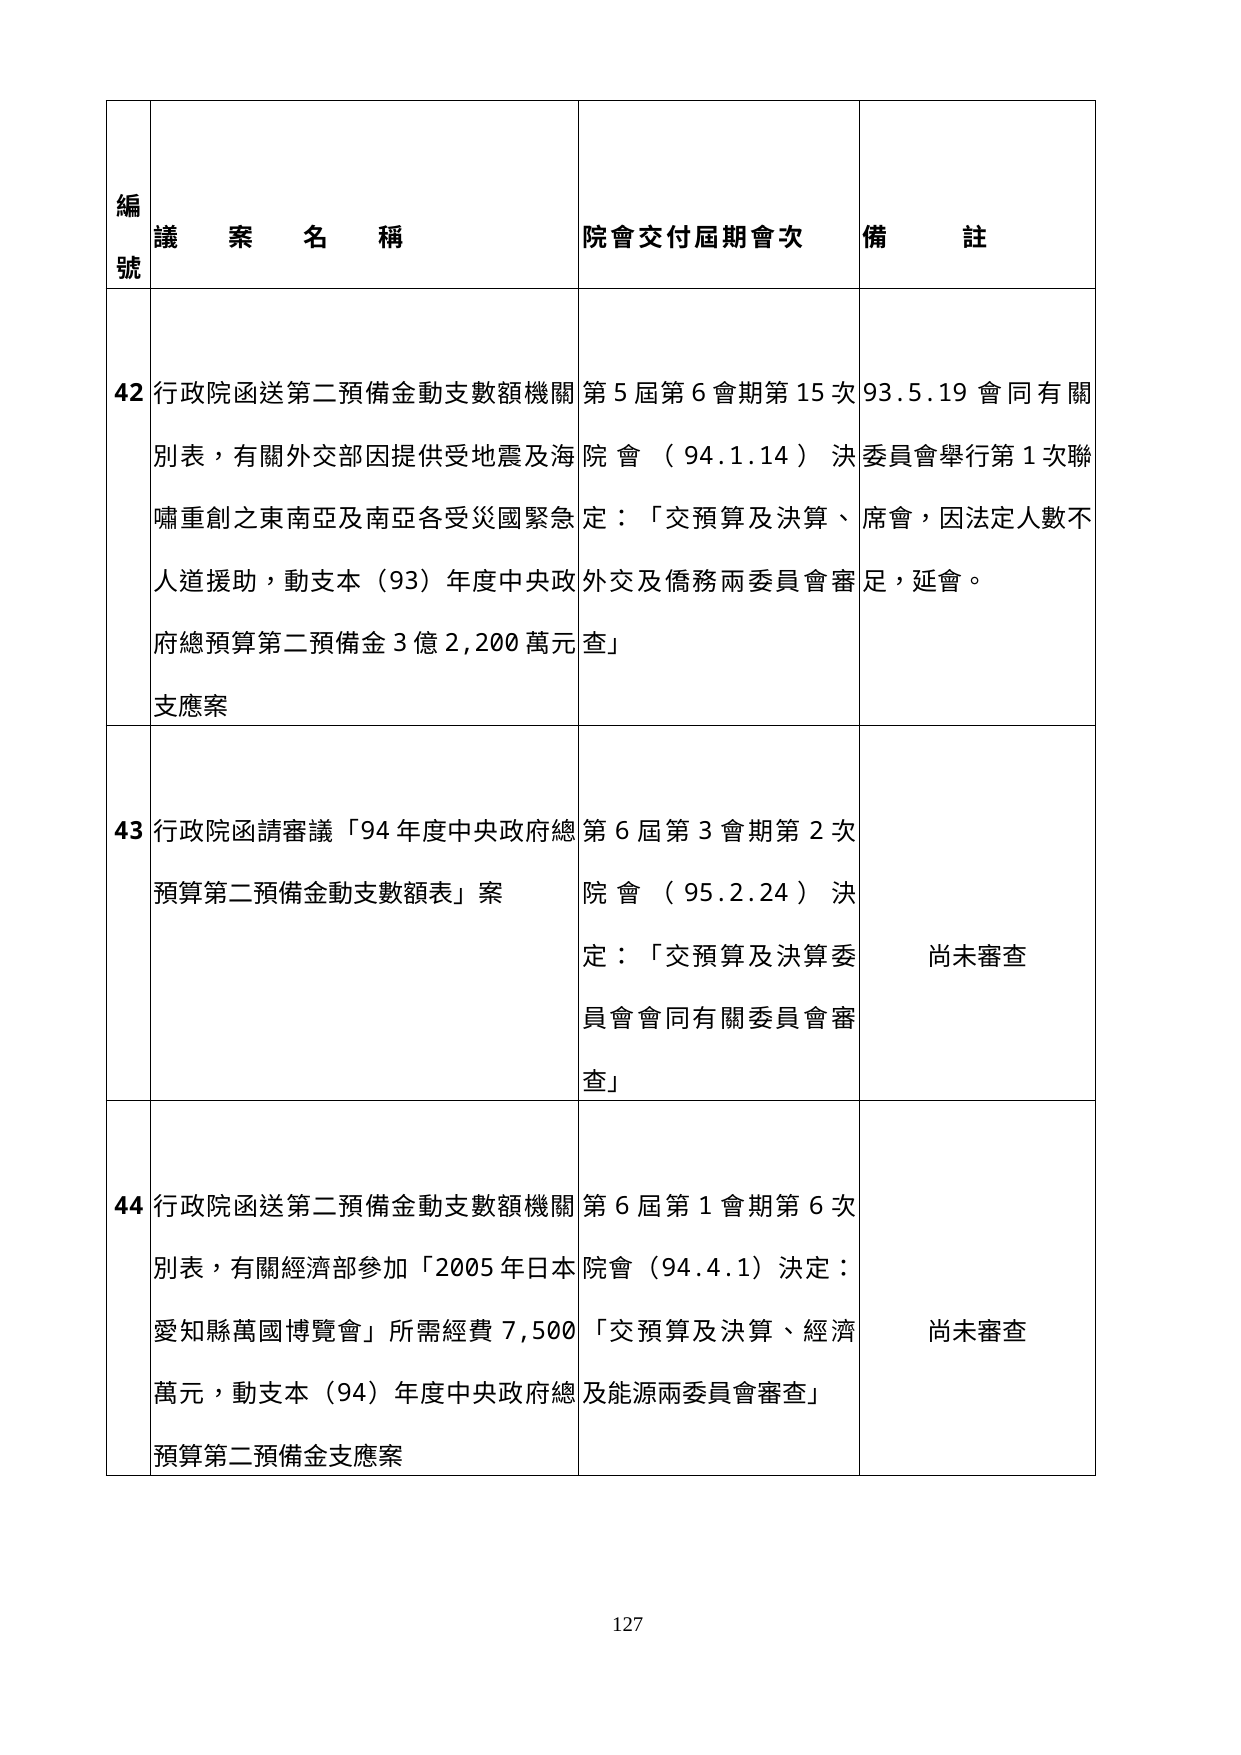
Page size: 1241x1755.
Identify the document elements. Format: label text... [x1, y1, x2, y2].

table_cell 行政院函請審議「94年度中央政府總預算第二預備金動支數額表」案 [151, 726, 578, 1100]
table_header 備 註 [860, 101, 1095, 288]
table_cell [107, 726, 150, 1100]
table_cell [107, 1101, 150, 1475]
table_cell 行政院函送第二預備金動支數額機關別表，有關外交部因提供受地震及海嘯重創之東南亞及南亞各受災國緊急人道援助，動支本（93）年度中央政府總預算第二預備金3億2,200萬元支應案 [151, 289, 578, 725]
table_header 議 案 名 稱 [151, 101, 578, 288]
table_cell [107, 289, 150, 725]
table_cell 第6屆第1會期第6次院會（94.4.1）決定：「交預算及決算、經濟及能源兩委員會審查」 [579, 1101, 859, 1475]
table_cell 第6屆第3會期第2次院會（95.2.24）決定：「交預算及決算委員會會同有關委員會審查」 [579, 726, 859, 1100]
table_header 編號 [107, 101, 150, 288]
table_cell 行政院函送第二預備金動支數額機關別表，有關經濟部參加「2005年日本愛知縣萬國博覽會」所需經費7,500萬元，動支本（94）年度中央政府總預算第二預備金支應案 [151, 1101, 578, 1475]
table_cell 93.5.19會同有關委員會舉行第1次聯席會，因法定人數不足，延會。 [860, 289, 1095, 725]
table_cell 第5屆第6會期第15次院會（94.1.14）決定：「交預算及決算、外交及僑務兩委員會審查」 [579, 289, 859, 725]
table_cell 尚未審查 [860, 726, 1095, 1100]
table_cell 尚未審查 [860, 1101, 1095, 1475]
table_header 院會交付屆期會次 [579, 101, 859, 288]
